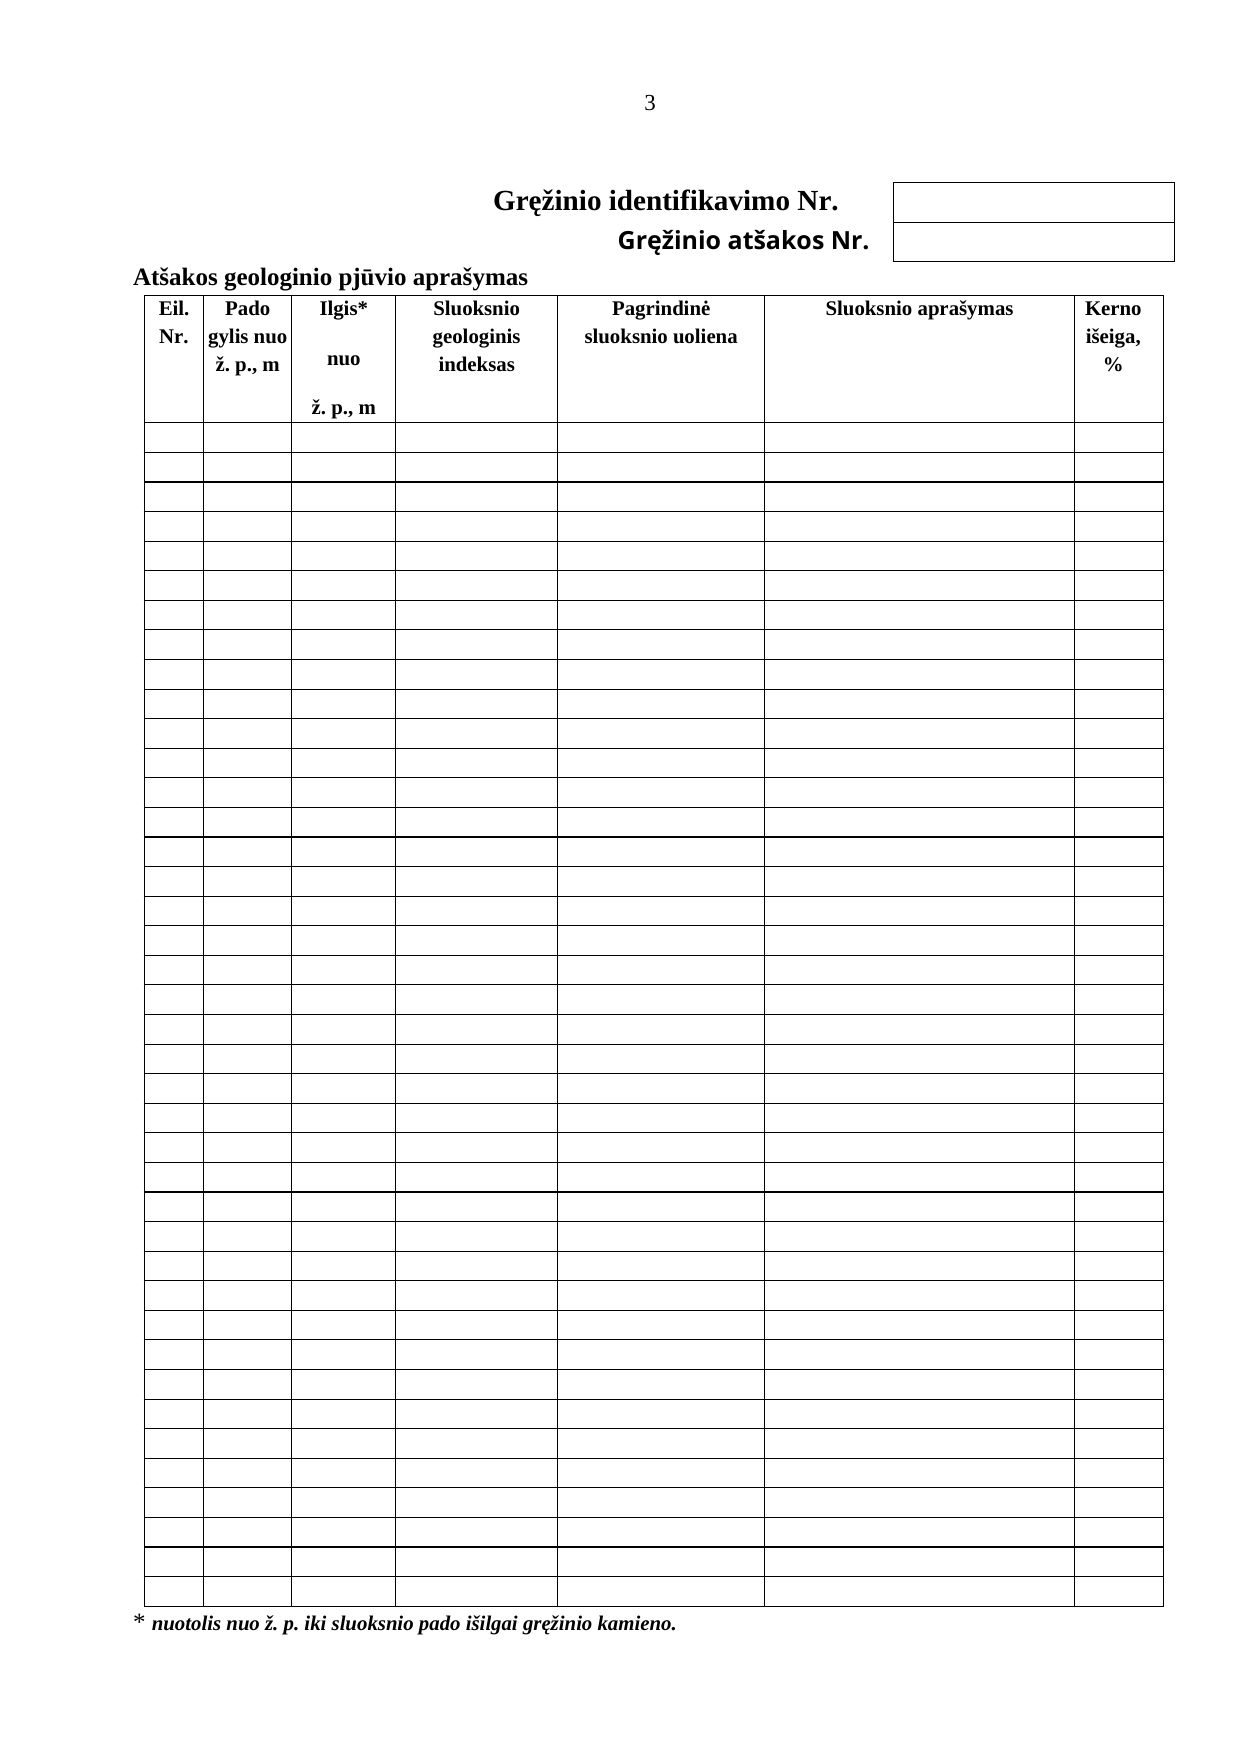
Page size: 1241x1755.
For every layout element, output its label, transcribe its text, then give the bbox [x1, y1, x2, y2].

table_cell [1075, 542, 1163, 570]
table_cell [1075, 1548, 1163, 1576]
table_cell [1075, 1311, 1163, 1339]
table_cell [396, 1252, 557, 1280]
table_cell [204, 1104, 291, 1132]
table_cell [292, 1163, 395, 1191]
table_cell [765, 1074, 1074, 1103]
table_header Sluoksnio geologinis indeksas [396, 296, 557, 422]
table_cell [204, 1548, 291, 1576]
table_cell [765, 571, 1074, 600]
table_cell [396, 867, 557, 896]
table_cell [396, 1400, 557, 1428]
table_cell [145, 1133, 203, 1162]
table_cell [765, 1488, 1074, 1517]
table_cell [145, 1340, 203, 1369]
table_cell [292, 512, 395, 541]
table_cell [765, 1133, 1074, 1162]
table_cell [558, 630, 764, 659]
table_cell [204, 1311, 291, 1339]
table_cell [292, 1193, 395, 1221]
table_cell [558, 808, 764, 836]
table_cell [145, 483, 203, 511]
table_cell [396, 1370, 557, 1398]
table_cell [396, 1133, 557, 1162]
table_cell [145, 838, 203, 866]
table_cell [1075, 453, 1163, 481]
table_cell [292, 749, 395, 777]
table_cell [1075, 1104, 1163, 1132]
table_cell [204, 1577, 291, 1606]
table_cell [145, 1311, 203, 1339]
table_cell [204, 1429, 291, 1458]
table_cell [145, 1163, 203, 1191]
table_cell [558, 956, 764, 984]
table_cell [292, 926, 395, 955]
table_cell [765, 1104, 1074, 1132]
table_cell [204, 838, 291, 866]
table_cell [145, 1104, 203, 1132]
table_cell [1075, 1429, 1163, 1458]
table_cell [1075, 778, 1163, 807]
table_cell [396, 483, 557, 511]
table_cell [396, 719, 557, 748]
table_cell [1075, 1163, 1163, 1191]
table_cell [396, 1074, 557, 1103]
table_cell [204, 601, 291, 629]
table_cell [558, 453, 764, 481]
table_cell [765, 1370, 1074, 1398]
table_cell [145, 778, 203, 807]
table_cell [765, 1252, 1074, 1280]
table_cell [396, 1429, 557, 1458]
table_cell [204, 1370, 291, 1398]
table_cell [558, 1459, 764, 1487]
table_cell [396, 956, 557, 984]
table_cell [765, 778, 1074, 807]
table_cell [145, 453, 203, 481]
table_cell [396, 1577, 557, 1606]
table_cell [765, 601, 1074, 629]
table_cell [1075, 749, 1163, 777]
table_cell [145, 660, 203, 688]
table_cell [558, 985, 764, 1014]
table_cell [204, 719, 291, 748]
table_cell [145, 1429, 203, 1458]
table_cell [292, 808, 395, 836]
table_cell [1075, 630, 1163, 659]
table_cell [204, 1163, 291, 1191]
table_cell [765, 1163, 1074, 1191]
table_cell [558, 1548, 764, 1576]
table_cell [1075, 1193, 1163, 1221]
table_cell [558, 1488, 764, 1517]
table_cell [204, 512, 291, 541]
table_cell [558, 1518, 764, 1546]
table_cell [204, 453, 291, 481]
table_cell [1075, 1281, 1163, 1310]
table_cell [204, 660, 291, 688]
table_cell [292, 956, 395, 984]
table_header Ilgis* nuo ž. p., m [292, 296, 395, 422]
table_cell [1075, 1222, 1163, 1251]
table_cell [204, 1222, 291, 1251]
table_cell [292, 1370, 395, 1398]
table_cell [204, 1074, 291, 1103]
table_cell [1075, 1459, 1163, 1487]
table_cell [396, 660, 557, 688]
table_cell [396, 423, 557, 452]
table_cell [765, 512, 1074, 541]
table_cell [145, 1488, 203, 1517]
table_cell [558, 690, 764, 718]
table_cell [396, 778, 557, 807]
table_cell [558, 1252, 764, 1280]
table_cell [145, 1459, 203, 1487]
table_cell [145, 985, 203, 1014]
table_cell [396, 571, 557, 600]
table_cell [145, 512, 203, 541]
table_cell [396, 453, 557, 481]
table_cell [292, 1518, 395, 1546]
table_cell [765, 1459, 1074, 1487]
table_cell [558, 1133, 764, 1162]
table_cell [204, 956, 291, 984]
table_cell [765, 690, 1074, 718]
table_cell [765, 749, 1074, 777]
table_cell [765, 1015, 1074, 1043]
table_cell [292, 1222, 395, 1251]
table_cell [1075, 423, 1163, 452]
table_cell [1075, 926, 1163, 955]
table_cell [145, 808, 203, 836]
table_cell [204, 1459, 291, 1487]
table_cell [204, 483, 291, 511]
table_cell [204, 749, 291, 777]
table_cell [1075, 838, 1163, 866]
table_header Sluoksnio aprašymas [765, 296, 1074, 422]
table_header Gręžinio identifikavimo Nr. [144, 182, 893, 222]
table_cell [396, 630, 557, 659]
table_cell [765, 630, 1074, 659]
table_cell [292, 1311, 395, 1339]
table_cell [396, 1015, 557, 1043]
table_cell [558, 1074, 764, 1103]
table_cell [558, 571, 764, 600]
table_cell [145, 542, 203, 570]
table_cell [558, 1193, 764, 1221]
table_cell [204, 1045, 291, 1073]
table_cell [292, 1133, 395, 1162]
table_cell [292, 1252, 395, 1280]
table_cell [396, 1222, 557, 1251]
table_cell [765, 1222, 1074, 1251]
table_cell [765, 1577, 1074, 1606]
table_cell [396, 1311, 557, 1339]
table_cell [765, 838, 1074, 866]
table_cell [204, 985, 291, 1014]
table_cell [1075, 897, 1163, 925]
table_cell [145, 1518, 203, 1546]
table_cell [145, 630, 203, 659]
table_cell [765, 1045, 1074, 1073]
table_cell [204, 1133, 291, 1162]
table_cell [292, 542, 395, 570]
table_cell Gręžinio atšakos Nr. [144, 222, 893, 261]
table_cell [145, 423, 203, 452]
table_cell [292, 1104, 395, 1132]
table_cell [558, 1015, 764, 1043]
table_cell [1075, 1252, 1163, 1280]
table_cell [145, 749, 203, 777]
table_cell [765, 985, 1074, 1014]
table_header Pagrindinė sluoksnio uoliena [558, 296, 764, 422]
table_cell [396, 1340, 557, 1369]
table_header Eil. Nr. [145, 296, 203, 422]
table_cell [204, 690, 291, 718]
table_cell [1075, 1370, 1163, 1398]
table_cell [396, 1548, 557, 1576]
table_cell [765, 660, 1074, 688]
table_cell [292, 838, 395, 866]
table_cell [145, 926, 203, 955]
table_cell [204, 867, 291, 896]
table_cell [558, 1370, 764, 1398]
table_cell [396, 1281, 557, 1310]
table_cell [204, 897, 291, 925]
table_cell [765, 542, 1074, 570]
table_cell [1075, 1518, 1163, 1546]
table_cell [765, 1518, 1074, 1546]
table_cell [396, 897, 557, 925]
table_cell [765, 483, 1074, 511]
table_cell [1075, 512, 1163, 541]
table_cell [145, 1074, 203, 1103]
table_cell [396, 542, 557, 570]
table_cell [292, 897, 395, 925]
table_cell [558, 1222, 764, 1251]
table_cell [292, 719, 395, 748]
table_cell [765, 956, 1074, 984]
table_cell [145, 719, 203, 748]
table_cell [396, 601, 557, 629]
table_cell [145, 1548, 203, 1576]
table_cell [1075, 1400, 1163, 1428]
table_cell [558, 1577, 764, 1606]
table_cell [145, 1281, 203, 1310]
table_cell [558, 1104, 764, 1132]
table_cell [1075, 956, 1163, 984]
table_cell [1075, 690, 1163, 718]
table_cell [558, 749, 764, 777]
table_cell [292, 1488, 395, 1517]
table_cell [765, 1400, 1074, 1428]
table_cell [765, 1311, 1074, 1339]
table_cell [765, 1281, 1074, 1310]
table_cell [558, 1311, 764, 1339]
table_cell [292, 778, 395, 807]
table_cell [1075, 1015, 1163, 1043]
table_cell [396, 838, 557, 866]
table_cell [765, 1193, 1074, 1221]
table_cell [396, 1459, 557, 1487]
table_cell [1075, 1340, 1163, 1369]
table_cell [145, 867, 203, 896]
table_header [894, 183, 1174, 222]
table_cell [765, 719, 1074, 748]
table_cell [1075, 1074, 1163, 1103]
table_cell [765, 1340, 1074, 1369]
table_cell [292, 571, 395, 600]
table_cell [145, 571, 203, 600]
table_cell [292, 867, 395, 896]
table_header Kerno išeiga, % [1075, 296, 1163, 422]
table_cell [558, 1400, 764, 1428]
table_cell [145, 1400, 203, 1428]
table_cell [145, 897, 203, 925]
table_cell [558, 719, 764, 748]
table_cell [1075, 808, 1163, 836]
table_cell [204, 778, 291, 807]
table_cell [204, 808, 291, 836]
table_cell [292, 1548, 395, 1576]
table_cell [292, 423, 395, 452]
table_cell [396, 1488, 557, 1517]
table_cell [396, 926, 557, 955]
table_cell [558, 660, 764, 688]
text * nuotolis nuo ž. p. iki sluoksnio pado išilgai gręžinio kamieno. [133, 1607, 1167, 1635]
table_cell [204, 1488, 291, 1517]
table_cell [204, 542, 291, 570]
table_cell [145, 1015, 203, 1043]
table_cell [765, 897, 1074, 925]
table_cell [292, 690, 395, 718]
table_cell [204, 1252, 291, 1280]
table_cell [204, 423, 291, 452]
table_cell [292, 660, 395, 688]
table_cell [1075, 1045, 1163, 1073]
table_cell [1075, 1577, 1163, 1606]
table_cell [145, 601, 203, 629]
table_cell [1075, 571, 1163, 600]
table_cell [292, 483, 395, 511]
table_cell [292, 453, 395, 481]
table_cell [765, 1548, 1074, 1576]
table_cell [396, 985, 557, 1014]
table_cell [558, 1281, 764, 1310]
table_cell [765, 808, 1074, 836]
table_cell [396, 1045, 557, 1073]
table_cell [558, 512, 764, 541]
table_cell [558, 778, 764, 807]
table_cell [396, 1518, 557, 1546]
table_cell [204, 1281, 291, 1310]
table_cell [765, 867, 1074, 896]
table_cell [204, 926, 291, 955]
table_cell [292, 1340, 395, 1369]
table_cell [1075, 483, 1163, 511]
table_cell [145, 1193, 203, 1221]
table_cell [558, 483, 764, 511]
table_cell [396, 690, 557, 718]
table_cell [204, 1015, 291, 1043]
table_cell [1075, 1133, 1163, 1162]
table_cell [558, 601, 764, 629]
table_cell [765, 453, 1074, 481]
table_cell [396, 1193, 557, 1221]
table_cell [1075, 1488, 1163, 1517]
table_cell [204, 1400, 291, 1428]
table_cell [558, 1045, 764, 1073]
table_cell [558, 867, 764, 896]
table_cell [396, 512, 557, 541]
table_header Pado gylis nuo ž. p., m [204, 296, 291, 422]
table_cell [145, 1222, 203, 1251]
table_cell [204, 1193, 291, 1221]
table_cell [1075, 985, 1163, 1014]
table_cell [558, 423, 764, 452]
table_cell [1075, 601, 1163, 629]
table_cell [558, 838, 764, 866]
table_cell [1075, 867, 1163, 896]
table_cell [292, 1281, 395, 1310]
table_cell [204, 1518, 291, 1546]
table_cell [396, 1163, 557, 1191]
table_cell [292, 1015, 395, 1043]
table_cell [292, 601, 395, 629]
table_cell [396, 749, 557, 777]
table_cell [145, 1577, 203, 1606]
table_cell [204, 1340, 291, 1369]
table_cell [292, 1429, 395, 1458]
table_cell [558, 1340, 764, 1369]
table_cell [765, 423, 1074, 452]
table_cell [145, 1252, 203, 1280]
text Atšakos geologinio pjūvio aprašymas [133, 262, 1167, 291]
table_cell [558, 897, 764, 925]
table_cell [558, 1163, 764, 1191]
table_cell [1075, 719, 1163, 748]
table_cell [145, 1370, 203, 1398]
table_cell [558, 542, 764, 570]
table_cell [292, 1400, 395, 1428]
table_cell [292, 1577, 395, 1606]
table_cell [204, 630, 291, 659]
table_cell [558, 926, 764, 955]
table_cell [292, 985, 395, 1014]
table_cell [396, 1104, 557, 1132]
table_cell [145, 690, 203, 718]
table_cell [558, 1429, 764, 1458]
table_cell [145, 1045, 203, 1073]
table_cell [292, 630, 395, 659]
table_cell [1075, 660, 1163, 688]
table_cell [765, 1429, 1074, 1458]
table_cell [292, 1459, 395, 1487]
table_cell [145, 956, 203, 984]
table_cell [292, 1074, 395, 1103]
table_cell [765, 926, 1074, 955]
table_cell [292, 1045, 395, 1073]
table_cell [204, 571, 291, 600]
table_cell [396, 808, 557, 836]
table_cell [894, 223, 1174, 261]
